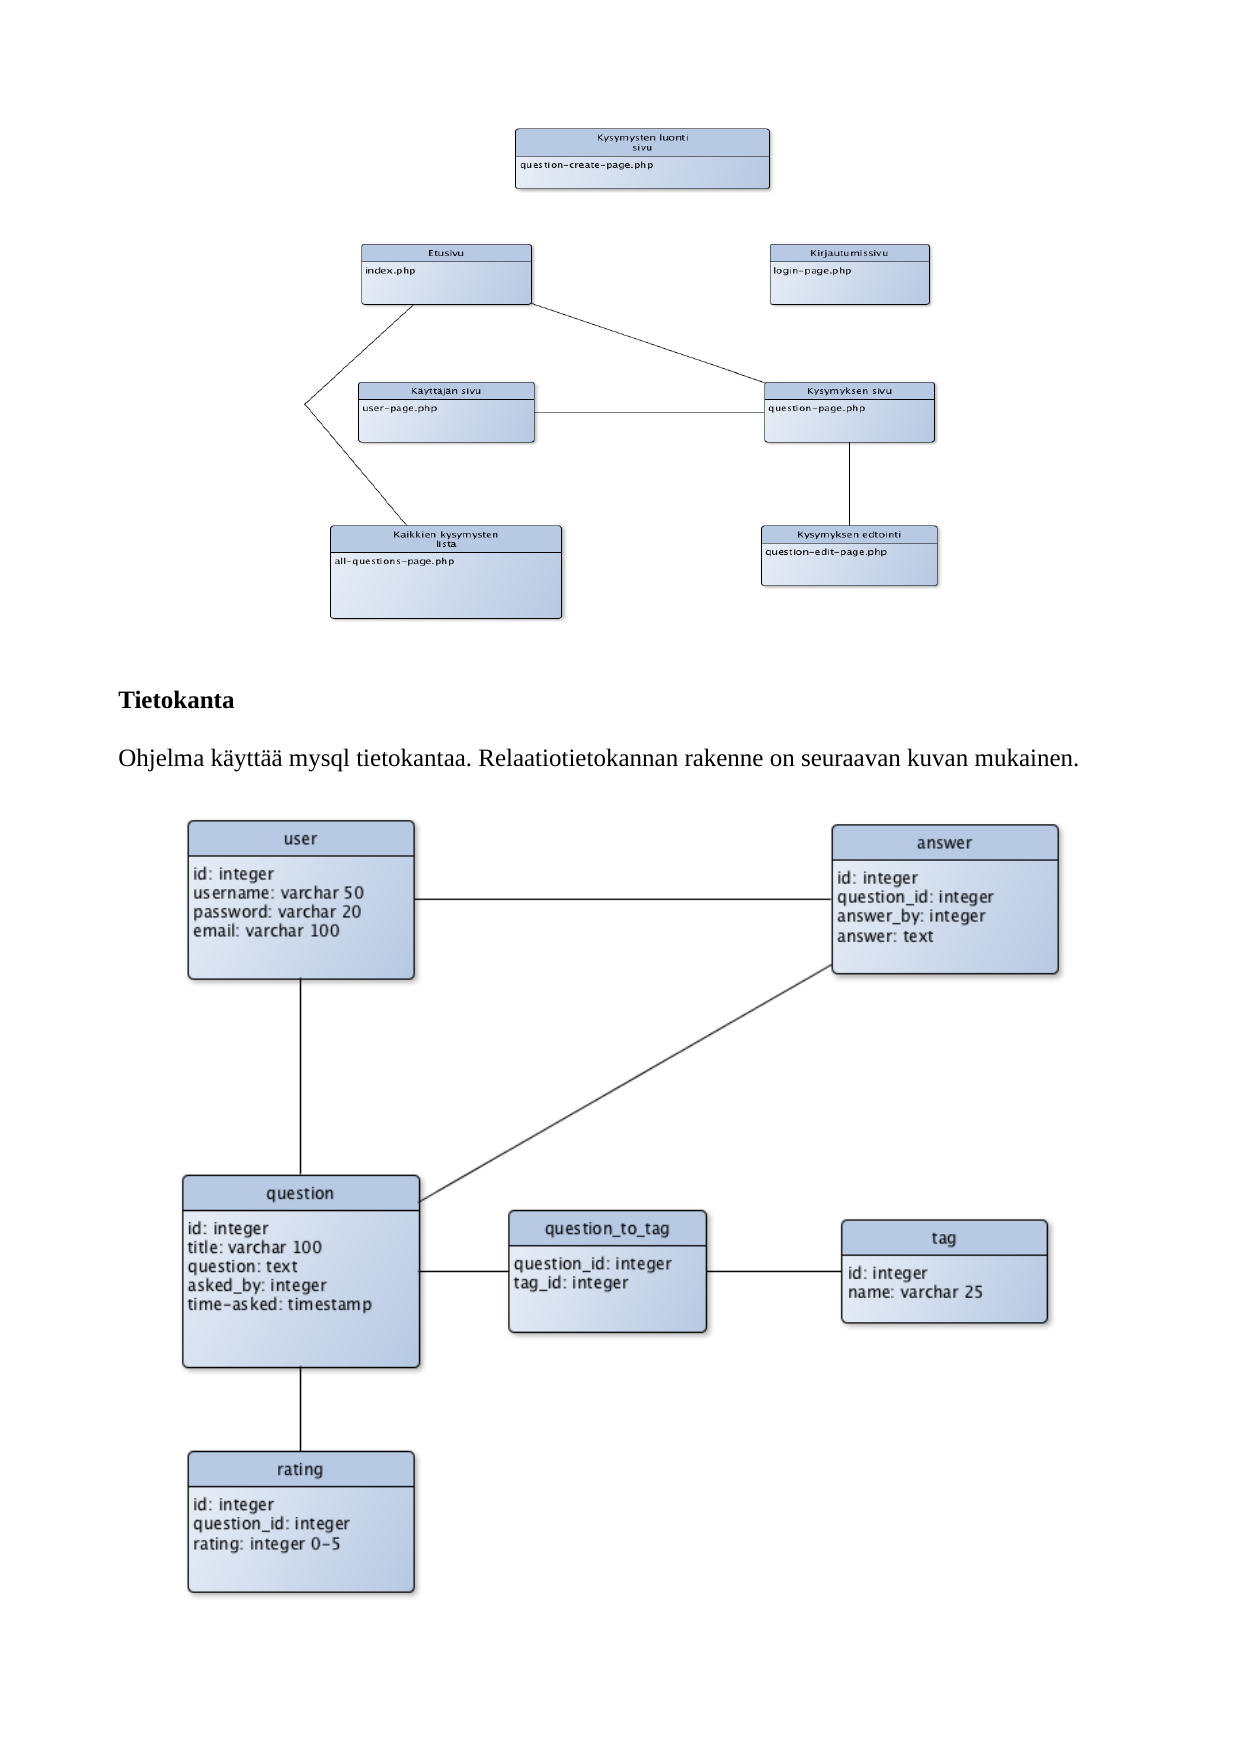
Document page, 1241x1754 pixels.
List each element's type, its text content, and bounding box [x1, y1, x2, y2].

picture [291, 118, 949, 628]
picture [162, 800, 1078, 1612]
text Ohjelma käyttää mysql tietokantaa. Relaatiotietokannan rakenne on seuraavan kuvan mukainen. [118, 743, 1122, 772]
text Tietokanta [118, 685, 1122, 714]
